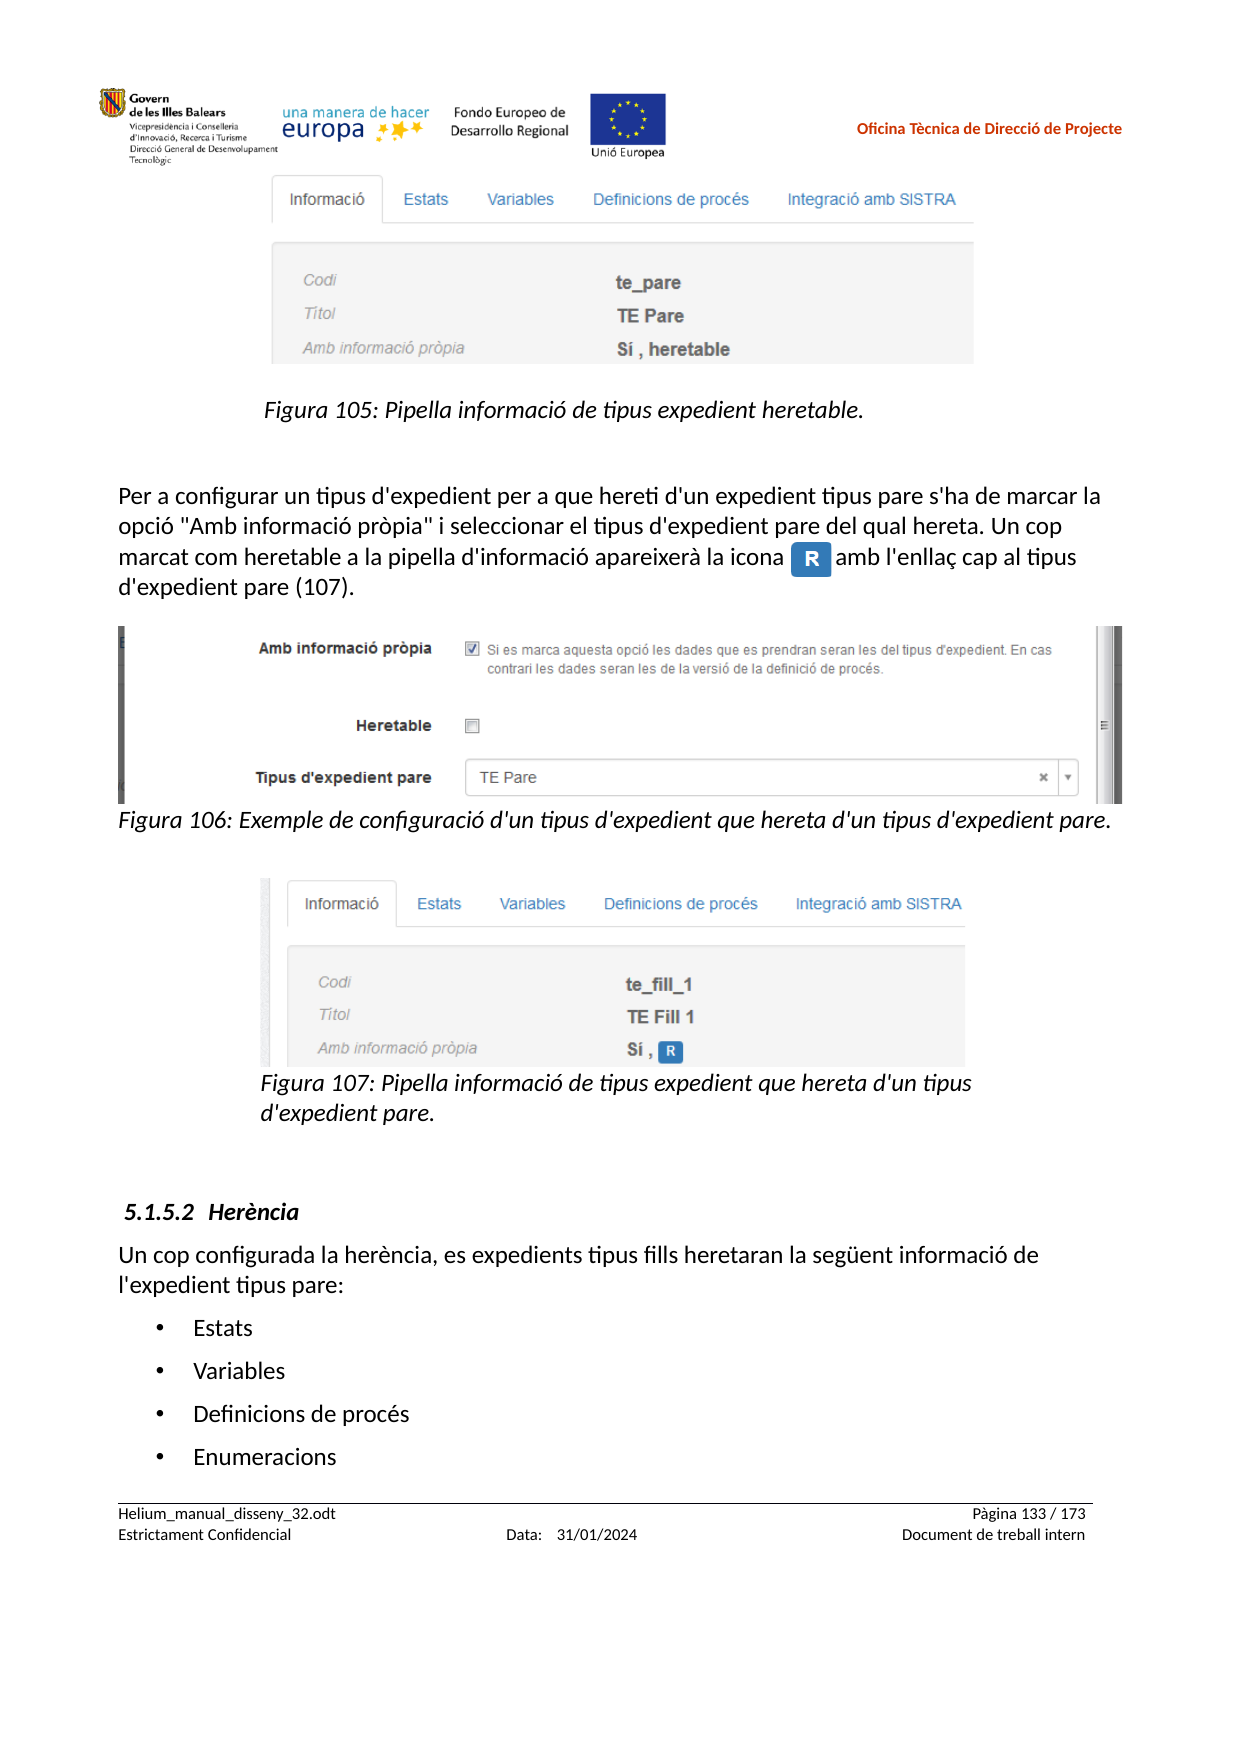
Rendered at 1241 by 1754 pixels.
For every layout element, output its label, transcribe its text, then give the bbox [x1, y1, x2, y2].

list Enumeracions [156, 1441, 1122, 1472]
subtitle Herència [118, 1196, 1122, 1226]
list Variables [156, 1355, 1122, 1386]
picture [266, 167, 974, 364]
text Figura 107: Pipella informació de tipus expedient que hereta d'un tipus d'expedient pare. [260, 1067, 980, 1128]
text Figura 106: Exemple de configuració d'un tipus d'expedient que hereta d'un tipus d'expedient pare. [118, 804, 1122, 834]
picture [791, 542, 832, 577]
text Per a configurar un tipus d'expedient per a que hereti d'un expedient tipus pare s'ha de marcar la opció "Amb informació pròpia" i seleccionar el tipus d'expedient pare del qual hereta. Un cop marcat com heretable a la pipella d'informació apareixerà la icona amb l'enllaç cap al tipus d'expedient pare (107). [118, 480, 1122, 602]
text Un cop configurada la herència, es expedients tipus fills heretaran la següent informació de l'expedient tipus pare: [118, 1239, 1122, 1300]
list Definicions de procés [156, 1398, 1122, 1429]
picture [118, 626, 1123, 804]
list Estats [156, 1312, 1122, 1343]
picture [260, 878, 966, 1067]
picture [99, 87, 668, 166]
text Figura 105: Pipella informació de tipus expedient heretable. [264, 364, 976, 425]
